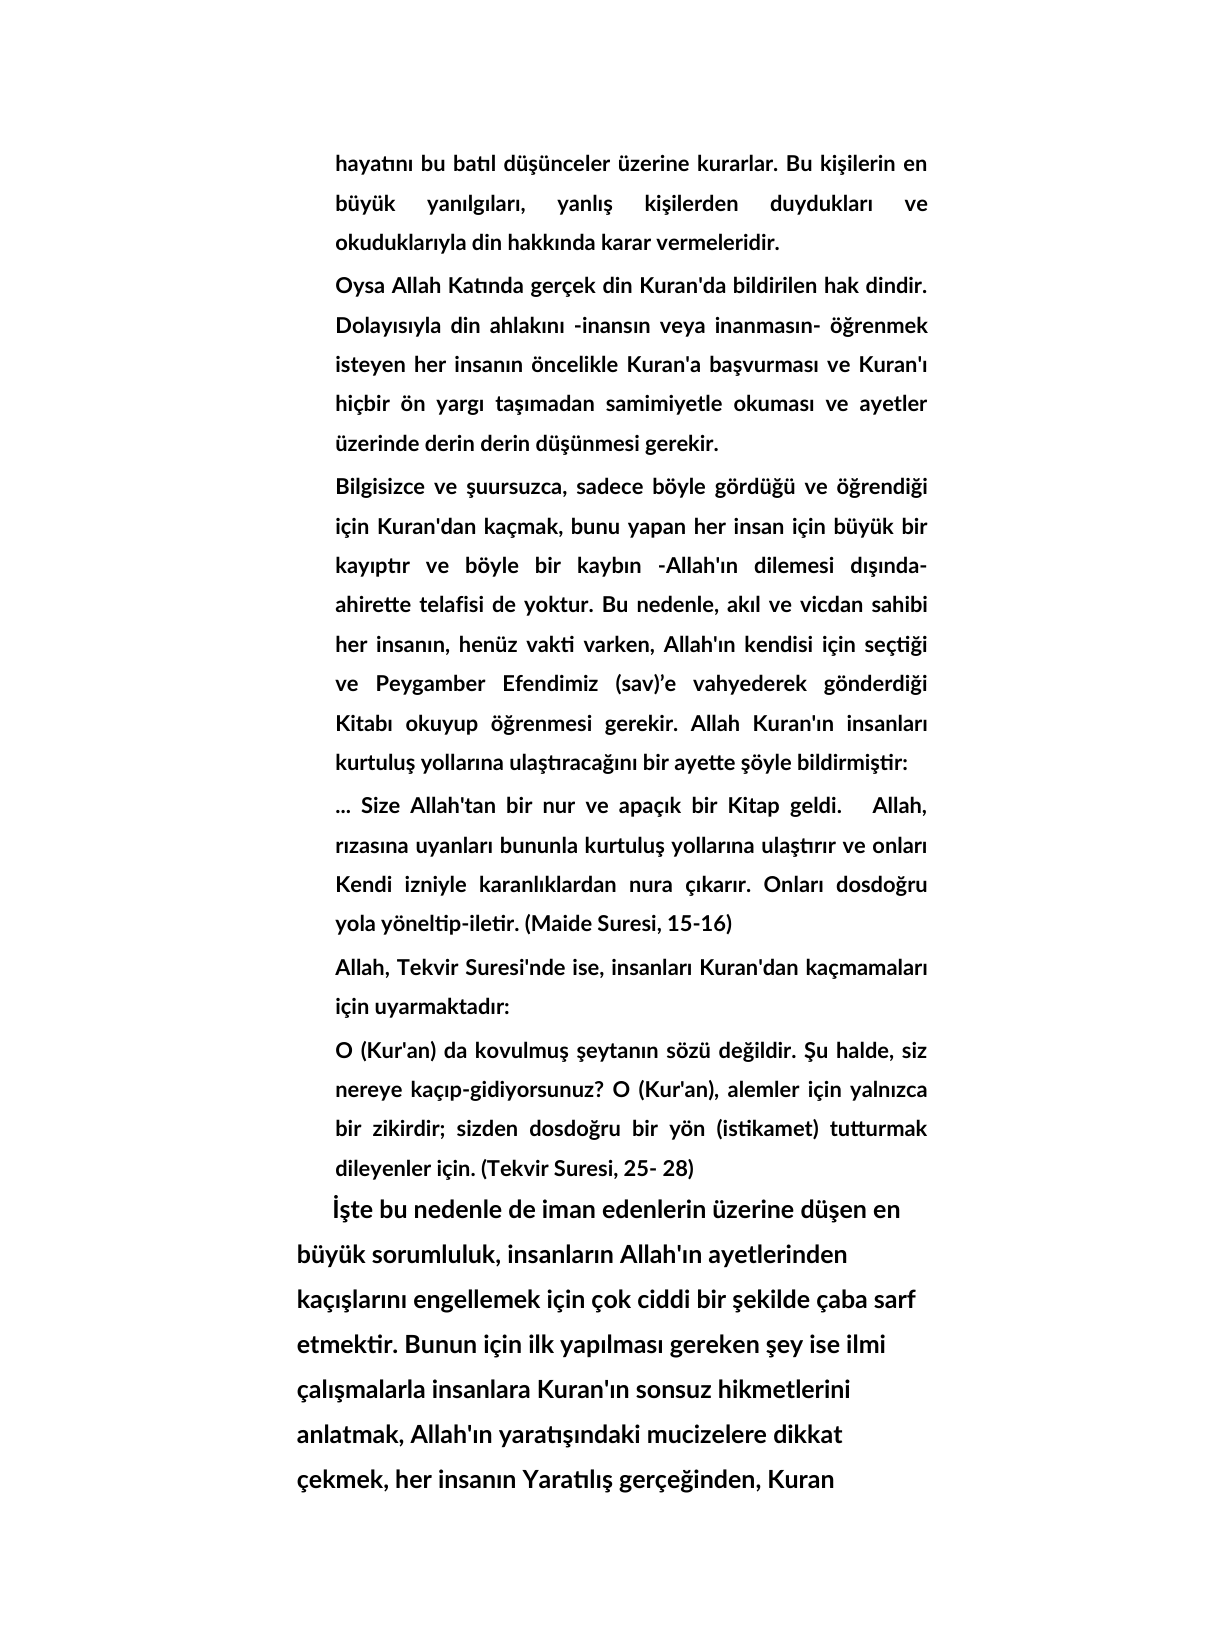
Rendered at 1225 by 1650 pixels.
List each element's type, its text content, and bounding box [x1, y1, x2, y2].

text Allah, Tekvir Suresi'nde ise, insanları Kuran'dan kaçmamaları için uyarmaktadır: [335, 954, 928, 1019]
text ... Size Allah'tan bir nur ve apaçık bir Kitap geldi. Allah, rızasına uyanları bununla kurtuluş yollarına ulaştırır ve onları Kendi izniyle karanlıklardan nura çıkarır. Onları dosdoğru yola yöneltip-iletir. (Maide Suresi, 15-16) [335, 792, 928, 937]
text Oysa Allah Katında gerçek din Kuran'da bildirilen hak dindir. Dolayısıyla din ahlakını -inansın veya inanmasın- öğrenmek isteyen her insanın öncelikle Kuran'a başvurması ve Kuran'ı hiçbir ön yargı taşımadan samimiyetle okuması ve ayetler üzerinde derin derin düşünmesi gerekir. [335, 272, 928, 456]
text Bilgisizce ve şuursuzca, sadece böyle gördüğü ve öğrendiği için Kuran'dan kaçmak, bunu yapan her insan için büyük bir kayıptır ve böyle bir kaybın -Allah'ın dilemesi dışında- ahirette telafisi de yoktur. Bu nedenle, akıl ve vicdan sahibi her insanın, henüz vakti varken, Allah'ın kendisi için seçtiği ve Peygamber Efendimiz (sav)’e vahyederek gönderdiği Kitabı okuyup öğrenmesi gerekir. Allah Kuran'ın insanları kurtuluş yollarına ulaştıracağını bir ayette şöyle bildirmiştir: [335, 473, 928, 775]
text O (Kur'an) da kovulmuş şeytanın sözü değildir. Şu halde, siz nereye kaçıp-gidiyorsunuz? O (Kur'an), alemler için yalnızca bir zikirdir; sizden dosdoğru bir yön (istikamet) tutturmak dileyenler için. (Tekvir Suresi, 25- 28) [335, 1037, 928, 1181]
text İşte bu nedenle de iman edenlerin üzerine düşen en büyük sorumluluk, insanların Allah'ın ayetlerinden kaçışlarını engellemek için çok ciddi bir şekilde çaba sarf etmektir. Bunun için ilk yapılması gereken şey ise ilmi çalışmalarla insanlara Kuran'ın sonsuz hikmetlerini anlatmak, Allah'ın yaratışındaki mucizelere dikkat çekmek, her insanın Yaratılış gerçeğinden, Kuran [297, 1194, 928, 1494]
text hayatını bu batıl düşünceler üzerine kurarlar. Bu kişilerin en büyük yanılgıları, yanlış kişilerden duydukları ve okuduklarıyla din hakkında karar vermeleridir. [335, 150, 928, 255]
